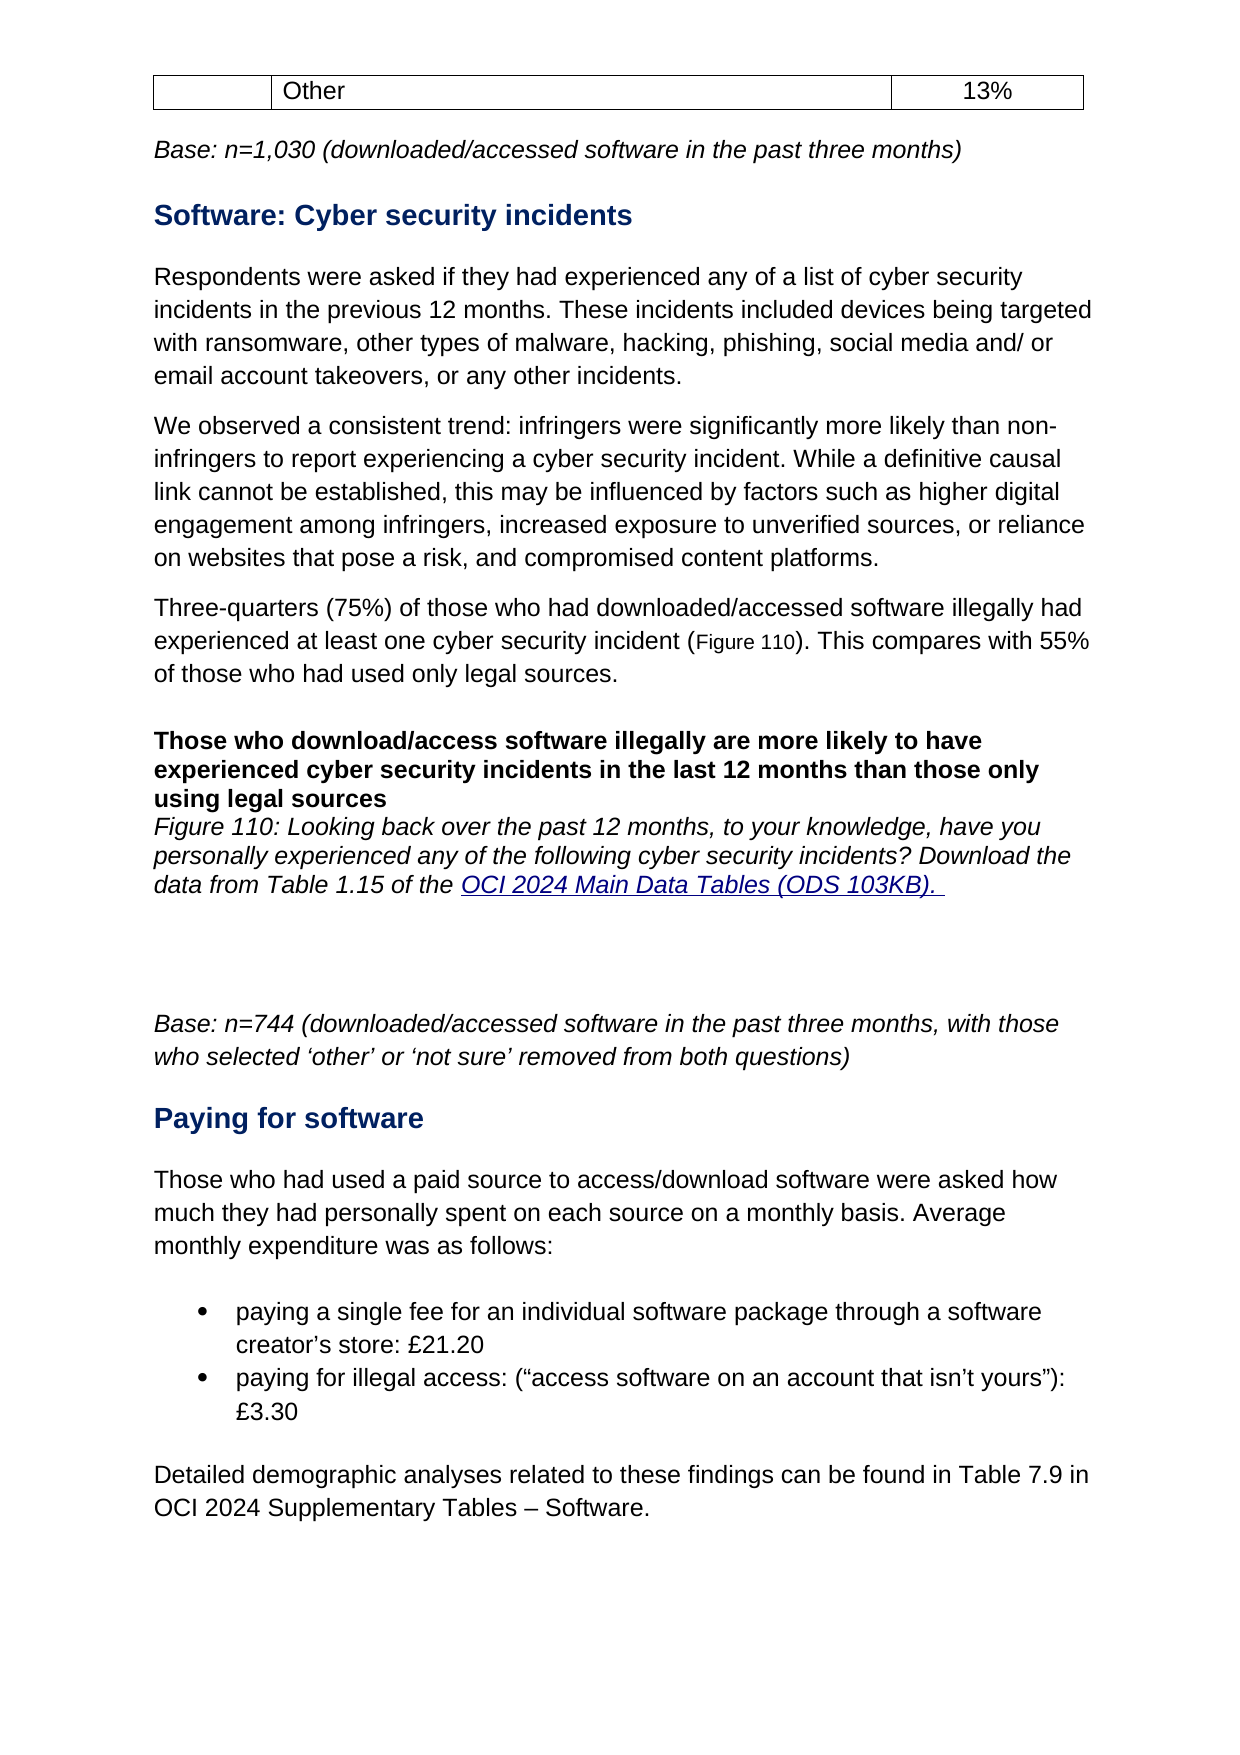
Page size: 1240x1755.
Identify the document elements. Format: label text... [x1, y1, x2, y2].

text Detailed demographic analyses related to these findings can be found in Table 7.9 in OCI 2024 Supplementary Tables – Software. [153, 1460, 1101, 1522]
text Three-quarters (75%) of those who had downloaded/accessed software illegally had experienced at least one cyber security incident (Figure 110). This compares with 55% of those who had used only legal sources. [153, 593, 1101, 687]
table_cell Other [272, 76, 891, 109]
table_cell 13% [892, 76, 1083, 109]
text Base: n=1,030 (downloaded/accessed software in the past three months) [153, 135, 1089, 164]
subtitle Those who download/access software illegally are more likely to have experienced cyber security incidents in the last 12 months than those only using legal sources [153, 726, 1089, 812]
text We observed a consistent trend: infringers were significantly more likely than non-infringers to report experiencing a cyber security incident. While a definitive causal link cannot be established, this may be influenced by factors such as higher digital engagement among infringers, increased exposure to unverified sources, or reliance on websites that pose a risk, and compromised content platforms. [153, 411, 1101, 572]
list paying a single fee for an individual software package through a software creator’s store: £21.20 [198, 1297, 1089, 1359]
list paying for illegal access: (“access software on an account that isn’t yours”): £3.30 [198, 1363, 1089, 1425]
subtitle Software: Cyber security incidents [153, 198, 1089, 232]
text Respondents were asked if they had experienced any of a list of cyber security incidents in the previous 12 months. These incidents included devices being targeted with ransomware, other types of malware, hacking, phishing, social media and/ or email account takeovers, or any other incidents. [153, 262, 1101, 390]
text Figure 110: Looking back over the past 12 months, to your knowledge, have you personally experienced any of the following cyber security incidents? Download the data from Table 1.15 of the OCI 2024 Main Data Tables (ODS 103KB). [153, 812, 1089, 899]
text Those who had used a paid source to access/download software were asked how much they had personally spent on each source on a monthly basis. Average monthly expenditure was as follows: [153, 1165, 1089, 1260]
table_cell [154, 76, 271, 109]
text Base: n=744 (downloaded/accessed software in the past three months, with those who selected ‘other’ or ‘not sure’ removed from both questions) [153, 1009, 1089, 1071]
subtitle Paying for software [153, 1101, 1089, 1135]
